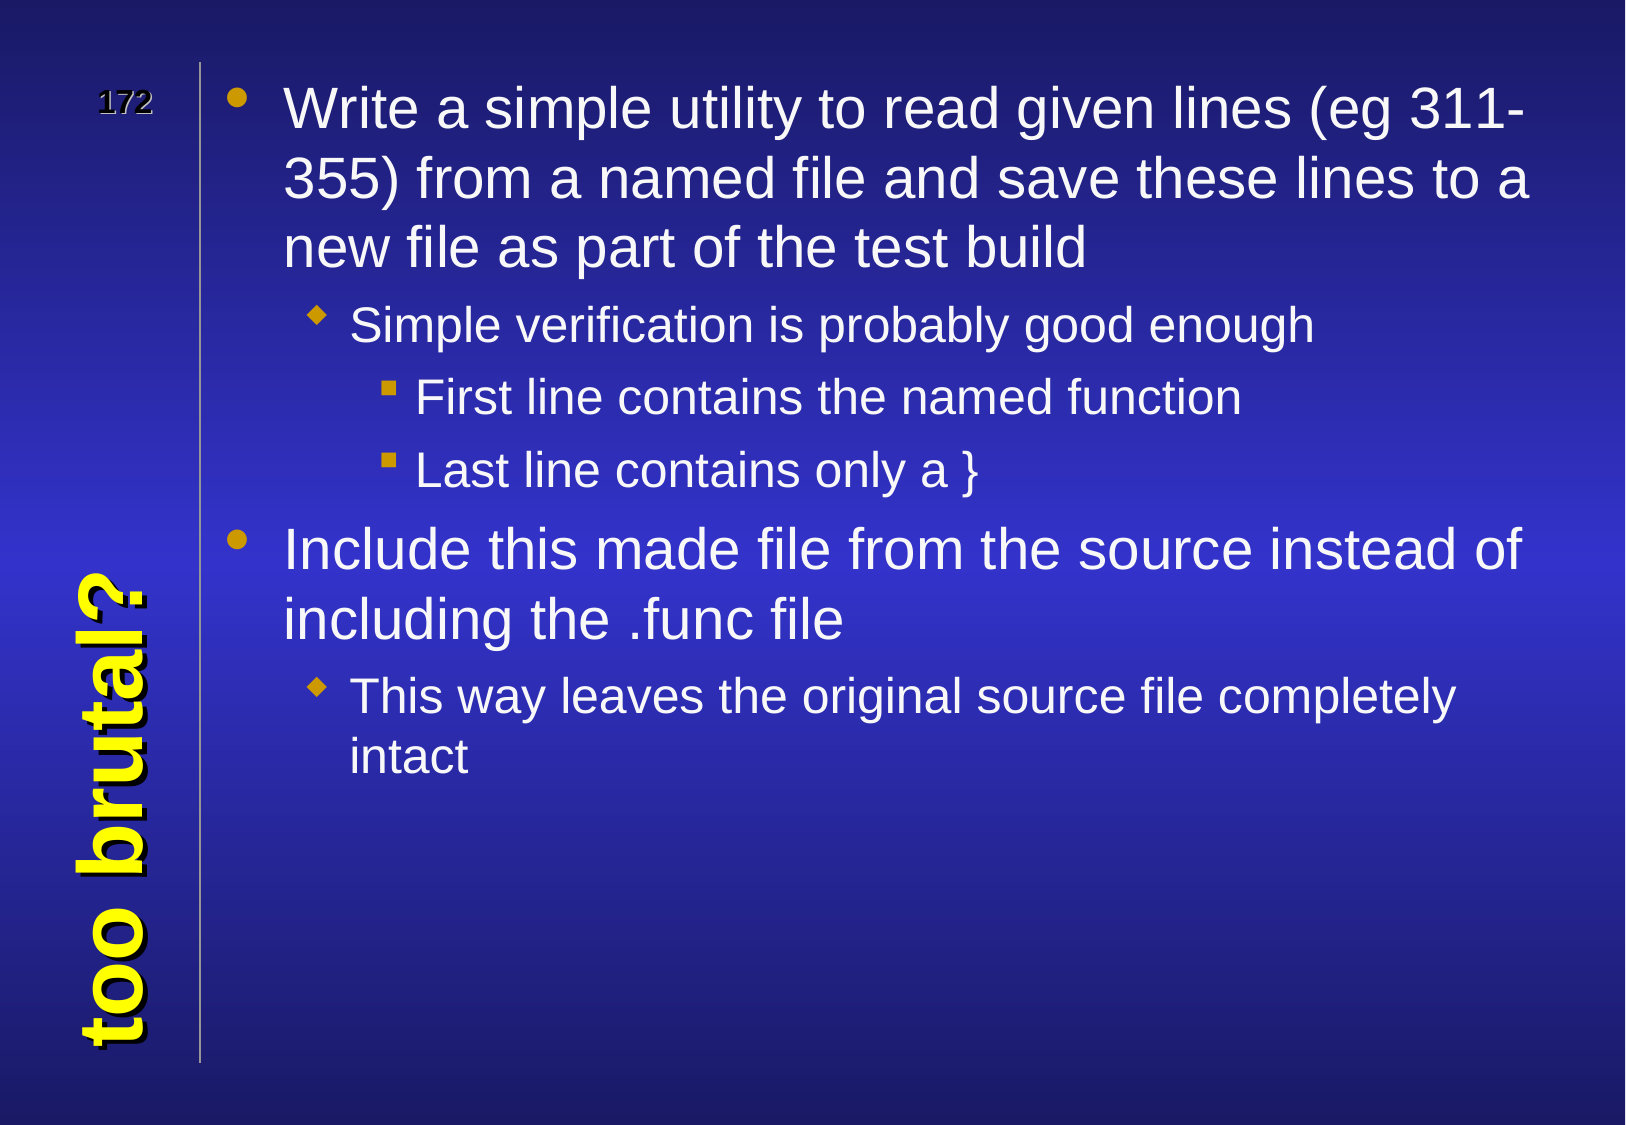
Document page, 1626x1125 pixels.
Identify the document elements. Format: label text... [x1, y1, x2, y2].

title too brutal? [37, 162, 176, 1063]
text_box Write a simple utility to read given lines (eg 311-355) from a named file and save these lines to a new file as part of the test build Simple verification is probably good enough First line contains the named function Last line contains only a } Include this made file from the source instead of including the .func file This way leaves the original source file completely intact [212, 62, 1550, 1063]
